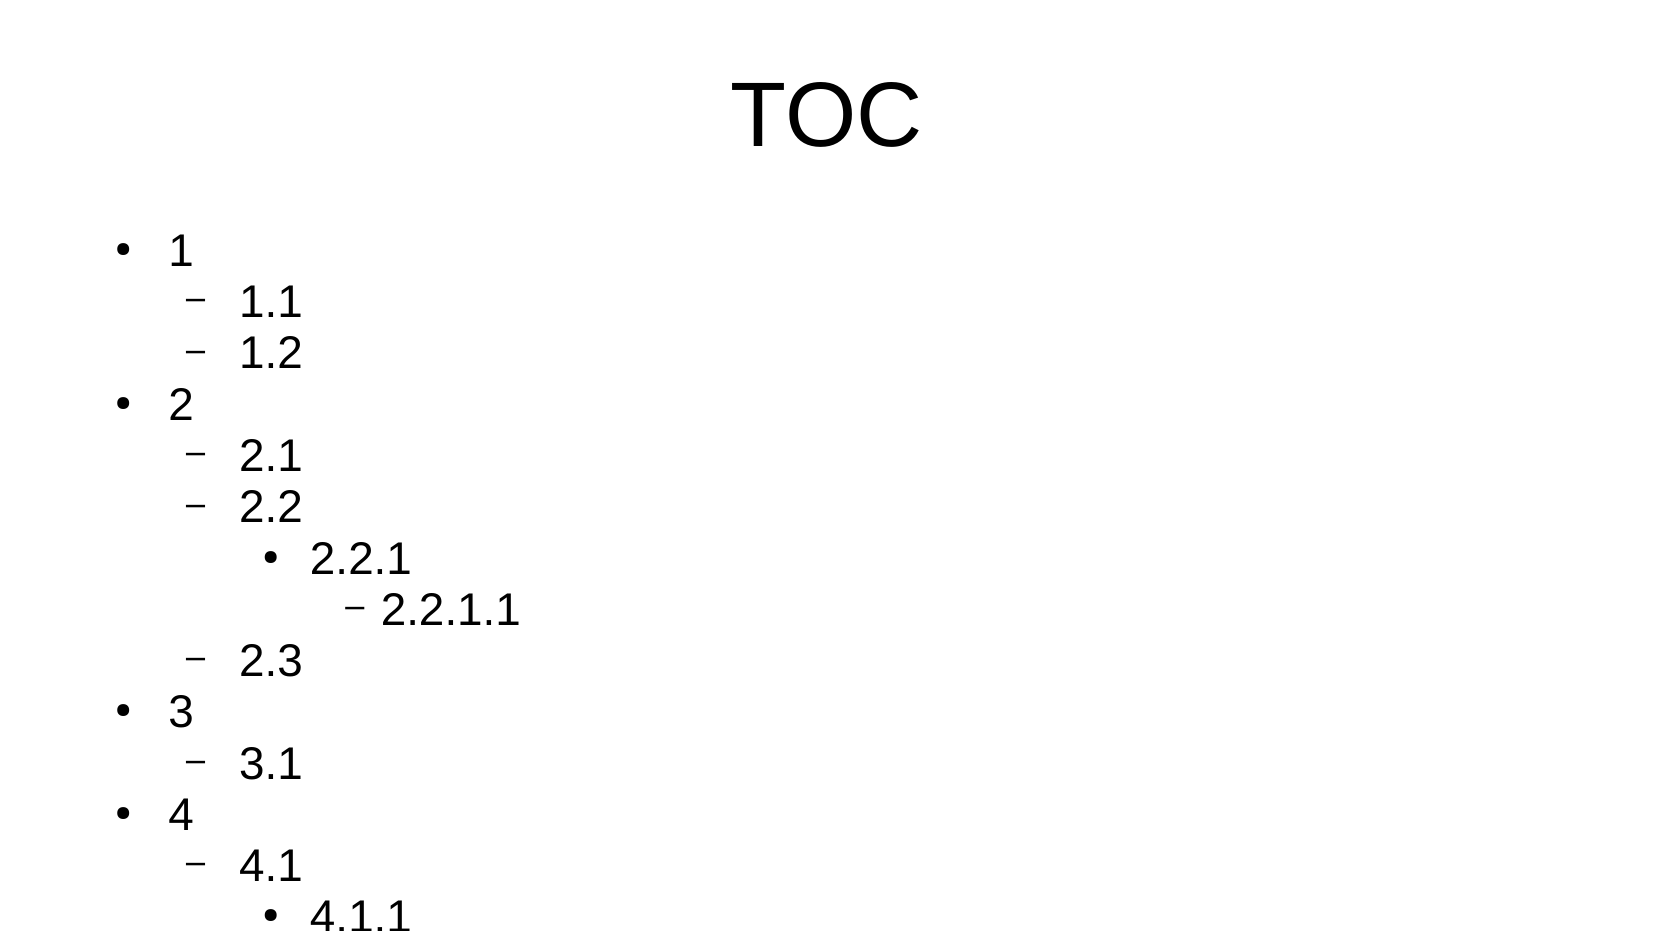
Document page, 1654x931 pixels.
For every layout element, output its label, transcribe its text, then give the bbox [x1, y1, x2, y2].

title TOC [82, 37, 1571, 193]
text_box 1 1.1 1.2 2 2.1 2.2 2.2.1 2.2.1.1 2.3 3 3.1 4 4.1 4.1.1 [82, 217, 1571, 931]
